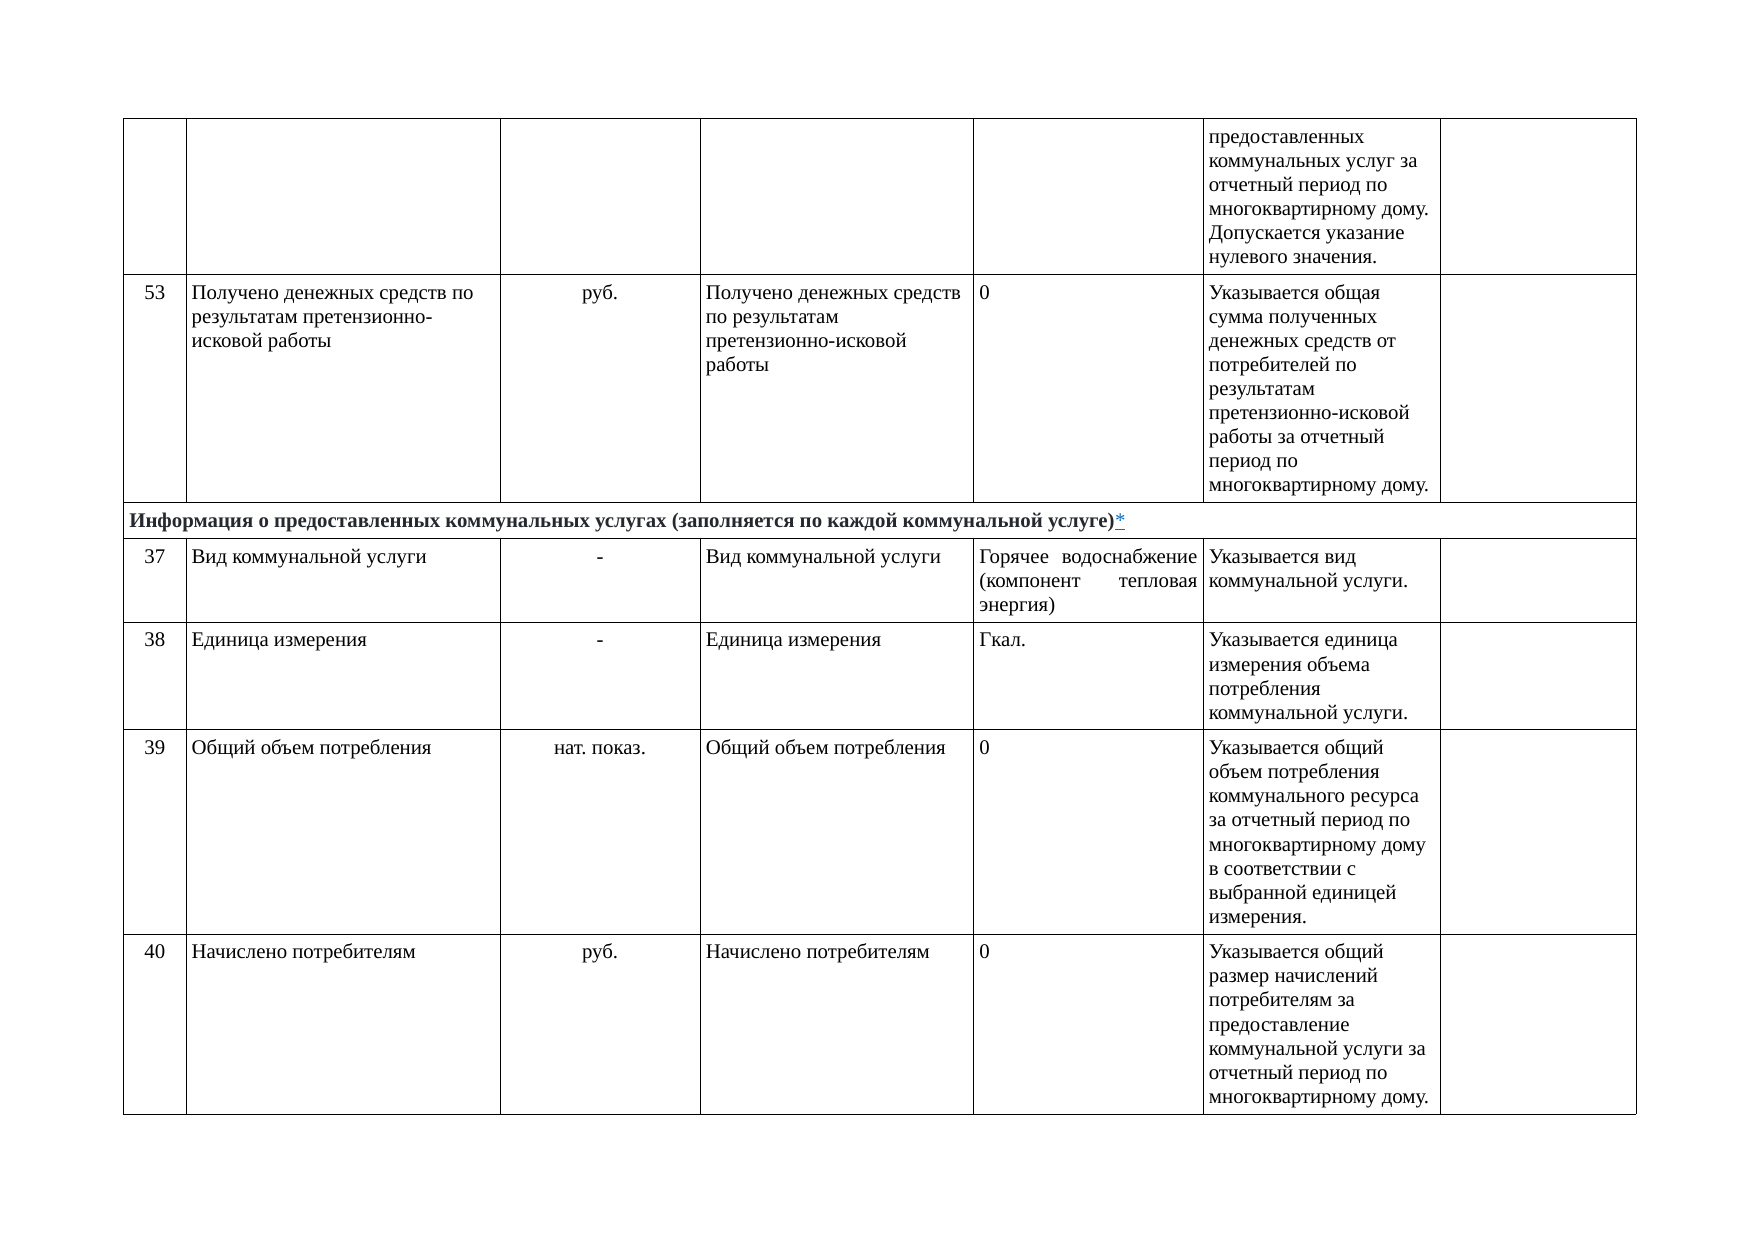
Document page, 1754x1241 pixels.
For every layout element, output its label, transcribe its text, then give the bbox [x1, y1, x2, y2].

table_cell [701, 119, 973, 274]
table_cell Начислено потребителям [187, 935, 500, 1113]
table_cell Единица измерения [187, 623, 500, 729]
table_cell [1441, 119, 1636, 274]
table_cell [124, 119, 186, 274]
table_cell Горячее водоснабжение (компонент тепловая энергия) [974, 539, 1203, 622]
table_cell [1441, 275, 1636, 502]
table_cell Вид коммунальной услуги [187, 539, 500, 622]
table_cell Получено денежных средств по результатам претензионно-исковой работы [701, 275, 973, 502]
table_cell 40 [124, 935, 186, 1113]
table_cell Информация о предоставленных коммунальных услугах (заполняется по каждой коммунальной услуге)* [124, 503, 1636, 538]
table_cell нат. показ. [501, 730, 700, 933]
table_cell Вид коммунальной услуги [701, 539, 973, 622]
table_cell [1441, 730, 1636, 933]
table_cell 37 [124, 539, 186, 622]
table_cell Указывается общий объем потребления коммунального ресурса за отчетный период по многоквартирному дому в соответствии с выбранной единицей измерения. [1204, 730, 1440, 933]
table_cell 39 [124, 730, 186, 933]
table_cell 0 [974, 935, 1203, 1113]
table_cell 38 [124, 623, 186, 729]
table_cell [1441, 539, 1636, 622]
table_cell 53 [124, 275, 186, 502]
table_cell Начислено потребителям [701, 935, 973, 1113]
table_cell Гкал. [974, 623, 1203, 729]
table_cell Получено денежных средств по результатам претензионно-исковой работы [187, 275, 500, 502]
table_cell [187, 119, 500, 274]
table_cell предоставленных коммунальных услуг за отчетный период по многоквартирному дому. Допускается указание нулевого значения. [1204, 119, 1440, 274]
table_cell Указывается единица измерения объема потребления коммунальной услуги. [1204, 623, 1440, 729]
table_cell 0 [974, 730, 1203, 933]
table_cell Указывается общая сумма полученных денежных средств от потребителей по результатам претензионно-исковой работы за отчетный период по многоквартирному дому. [1204, 275, 1440, 502]
table_cell Указывается вид коммунальной услуги. [1204, 539, 1440, 622]
table_cell руб. [501, 275, 700, 502]
table_cell - [501, 623, 700, 729]
table_cell руб. [501, 935, 700, 1113]
table_cell - [501, 539, 700, 622]
table_cell [1441, 935, 1636, 1113]
table_cell Общий объем потребления [187, 730, 500, 933]
table_cell Единица измерения [701, 623, 973, 729]
table_cell [501, 119, 700, 274]
table_cell 0 [974, 275, 1203, 502]
table_cell [1441, 623, 1636, 729]
table_cell Указывается общий размер начислений потребителям за предоставление коммунальной услуги за отчетный период по многоквартирному дому. [1204, 935, 1440, 1113]
table_cell Общий объем потребления [701, 730, 973, 933]
table_cell [974, 119, 1203, 274]
